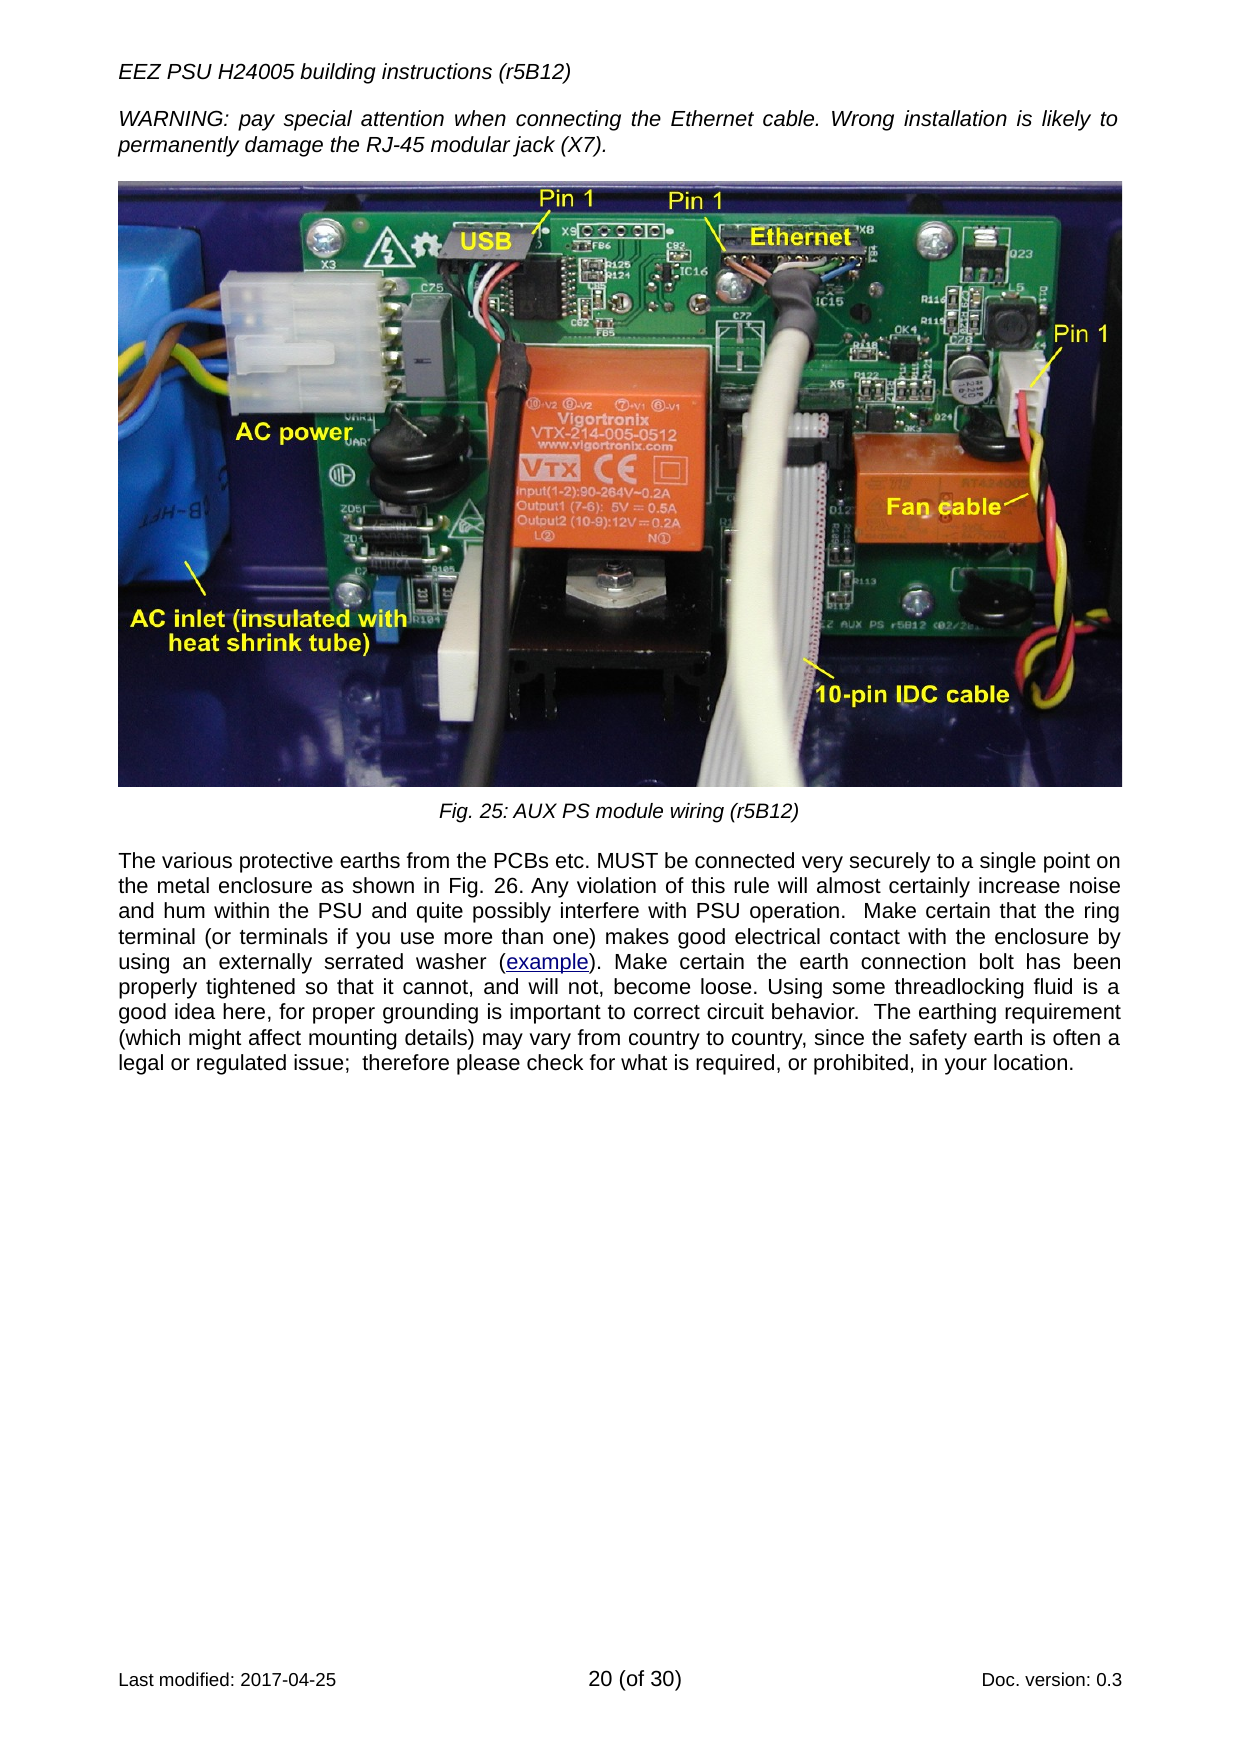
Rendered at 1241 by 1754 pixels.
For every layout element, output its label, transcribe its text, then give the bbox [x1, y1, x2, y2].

text WARNING: pay special attention when connecting the Ethernet cable. Wrong installation is likely to permanently damage the RJ-45 modular jack (X7). [118, 106, 1122, 157]
picture [118, 181, 1123, 787]
text Fig. 25: AUX PS module wiring (r5B12) [118, 787, 1122, 823]
text The various protective earths from the PCBs etc. MUST be connected very securely to a single point on the metal enclosure as shown in Fig. 26. Any violation of this rule will almost certainly increase noise and hum within the PSU and quite possibly interfere with PSU operation. Make certain that the ring terminal (or terminals if you use more than one) makes good electrical contact with the enclosure by using an externally serrated washer (example). Make certain the earth connection bolt has been properly tightened so that it cannot, and will not, become loose. Using some threadlocking fluid is a good idea here, for proper grounding is important to correct circuit behavior. The earthing requirement (which might affect mounting details) may vary from country to country, since the safety earth is often a legal or regulated issue; therefore please check for what is required, or prohibited, in your location. [118, 848, 1122, 1075]
